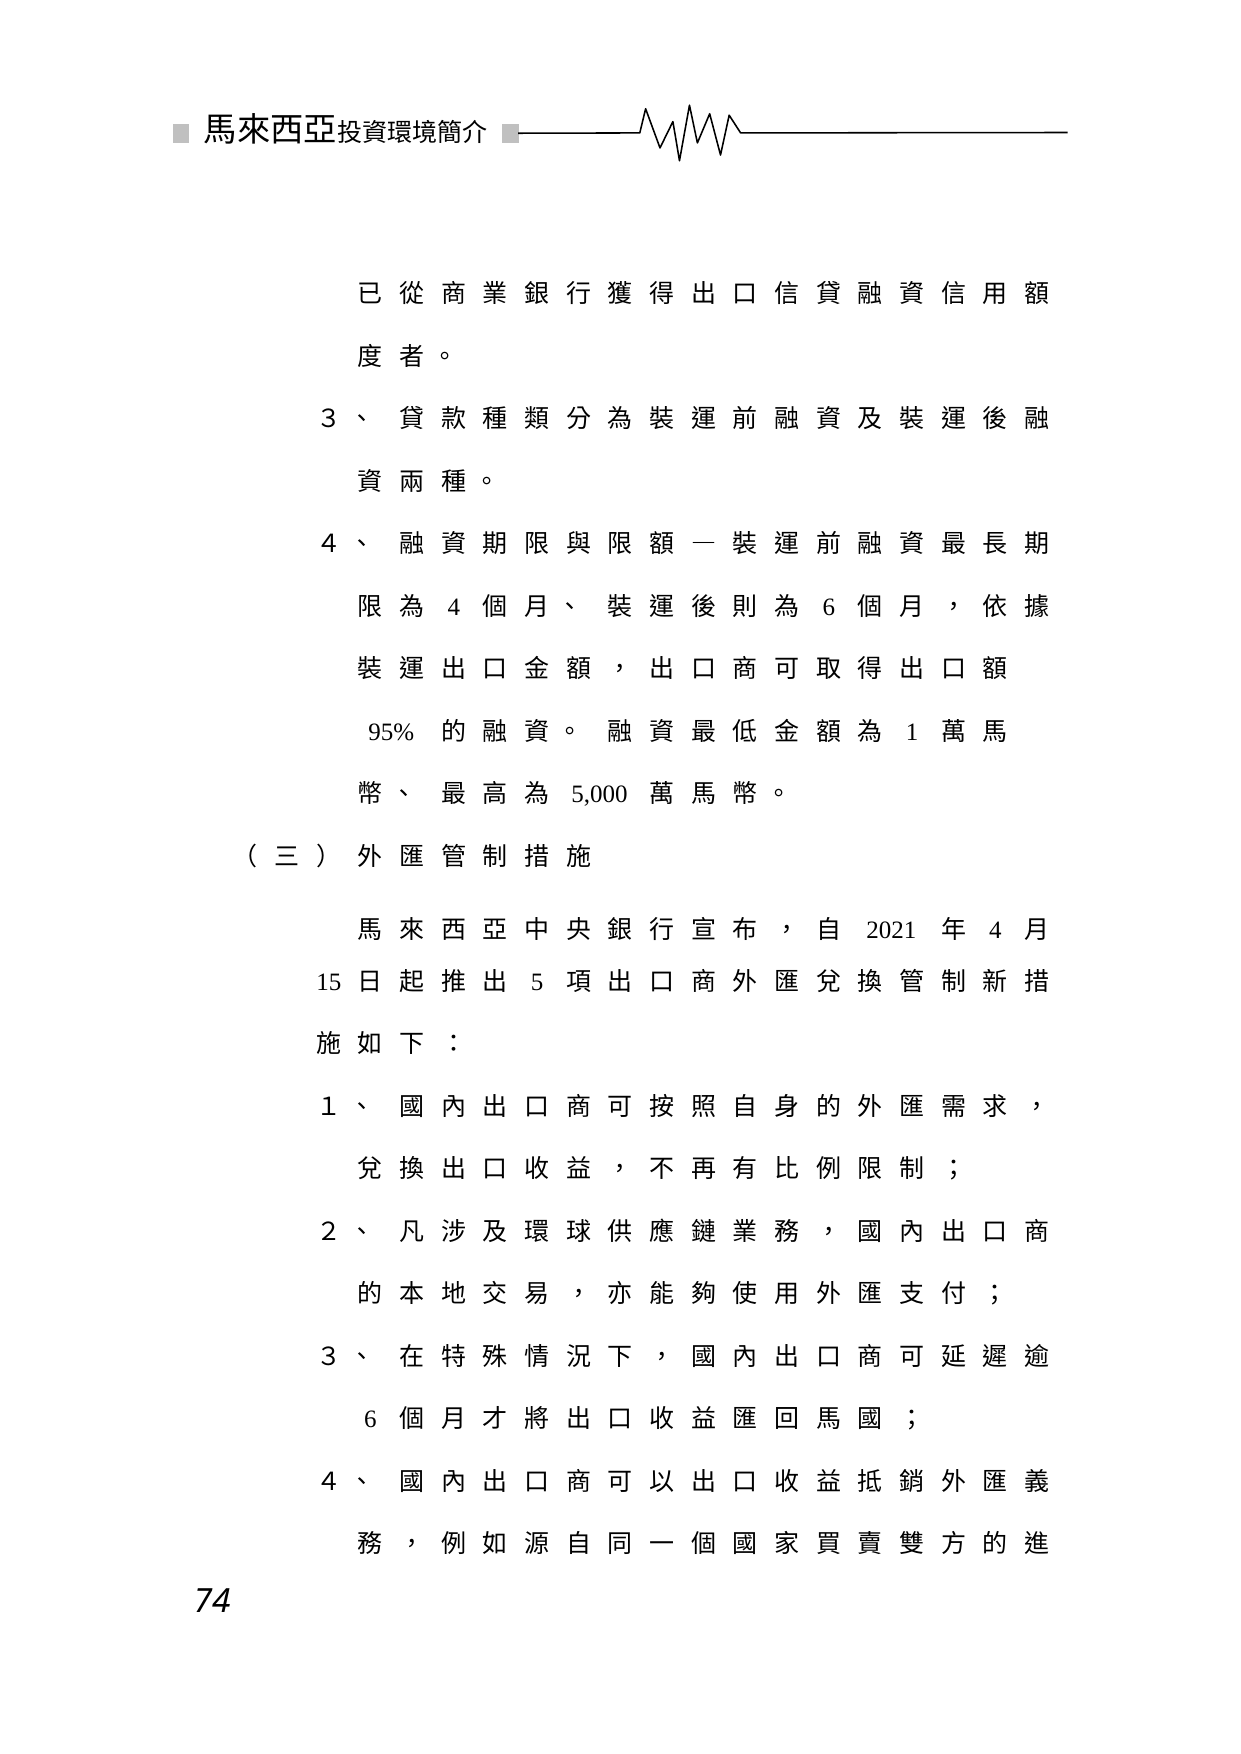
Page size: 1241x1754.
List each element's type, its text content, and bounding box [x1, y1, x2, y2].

text 已從商業銀行獲得出口信貸融資信用額度者。 [281, 250, 1058, 375]
text ２、凡涉及環球供應鏈業務，國內出口商的本地交易，亦能夠使用外匯支付； [281, 1188, 1058, 1313]
text 馬來西亞中央銀行宣布，自2021年4月15日起推出5項出口商外匯兌換管制新措施如下： [281, 875, 1058, 1063]
text ３、貸款種類分為裝運前融資及裝運後融資兩種。 [281, 375, 1058, 500]
text （三）外匯管制措施 [207, 813, 1058, 875]
text ３、在特殊情況下，國內出口商可延遲逾6個月才將出口收益匯回馬國； [281, 1313, 1058, 1438]
text ４、融資期限與限額—裝運前融資最長期限為4個月、裝運後則為6個月，依據裝運出口金額，出口商可取得出口額95%的融資。融資最低金額為1萬馬幣、最高為5,000萬馬幣。 [281, 500, 1058, 813]
text １、國內出口商可按照自身的外匯需求，兌換出口收益，不再有比例限制； [281, 1063, 1058, 1188]
text ４、國內出口商可以出口收益抵銷外匯義務，例如源自同一個國家買賣雙方的進 [281, 1438, 1058, 1563]
